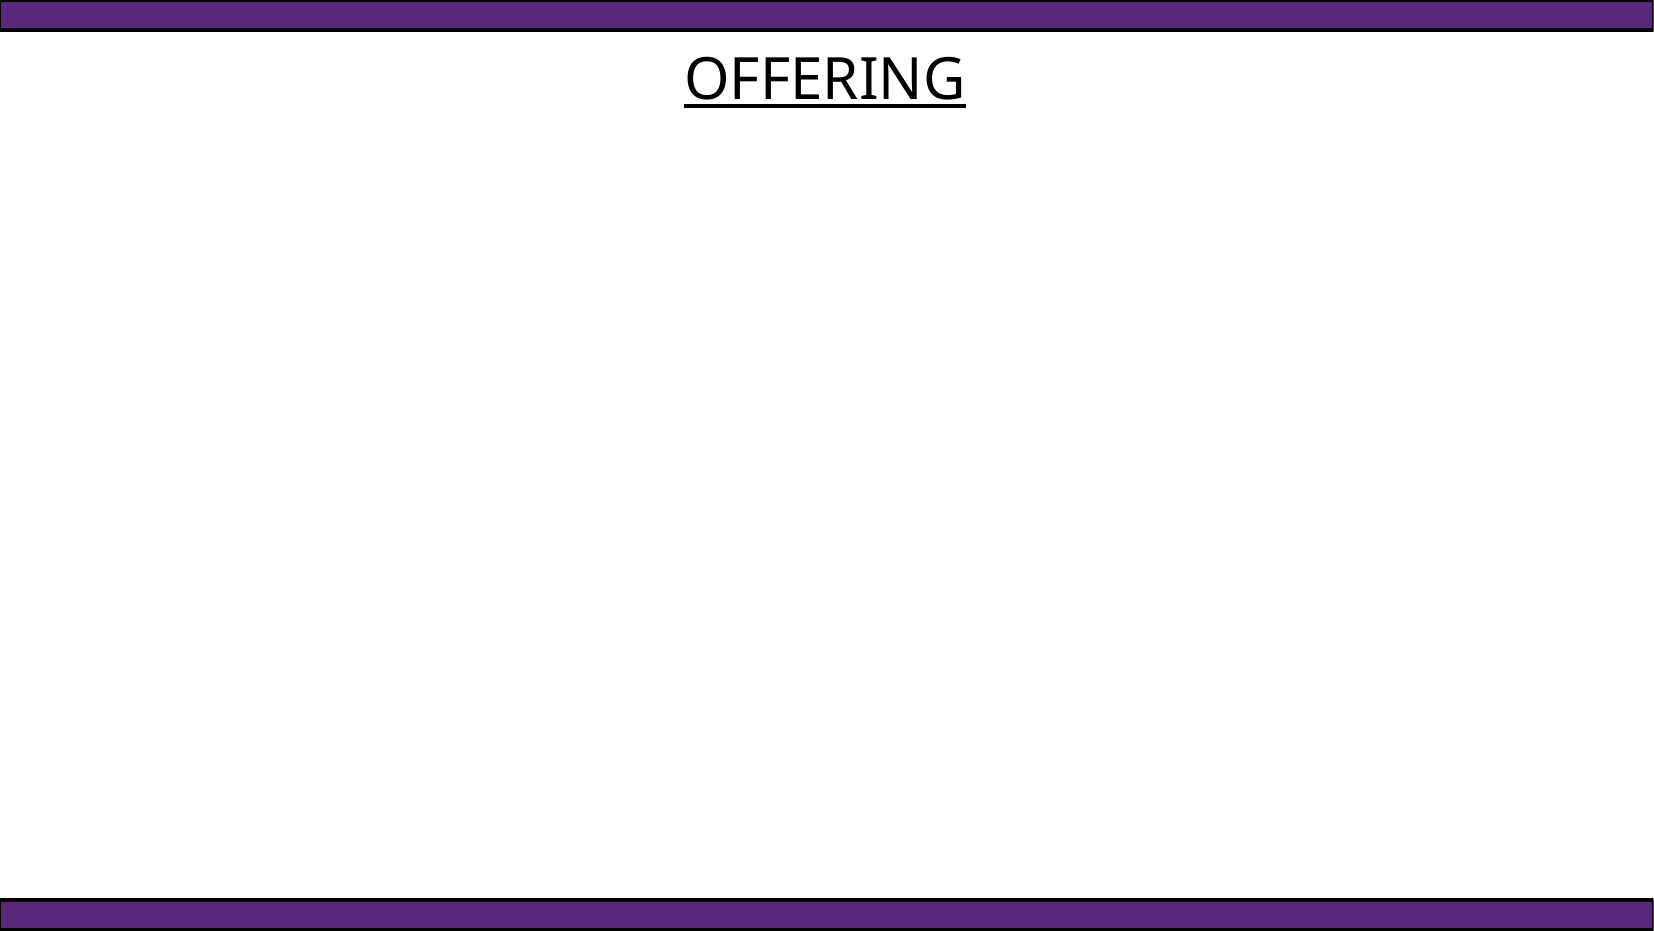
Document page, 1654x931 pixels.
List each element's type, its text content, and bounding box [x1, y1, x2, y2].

text_box [0, 900, 1654, 931]
picture [0, 31, 1654, 900]
text_box [0, 0, 1654, 31]
text_box OFFERING [75, 30, 1576, 151]
